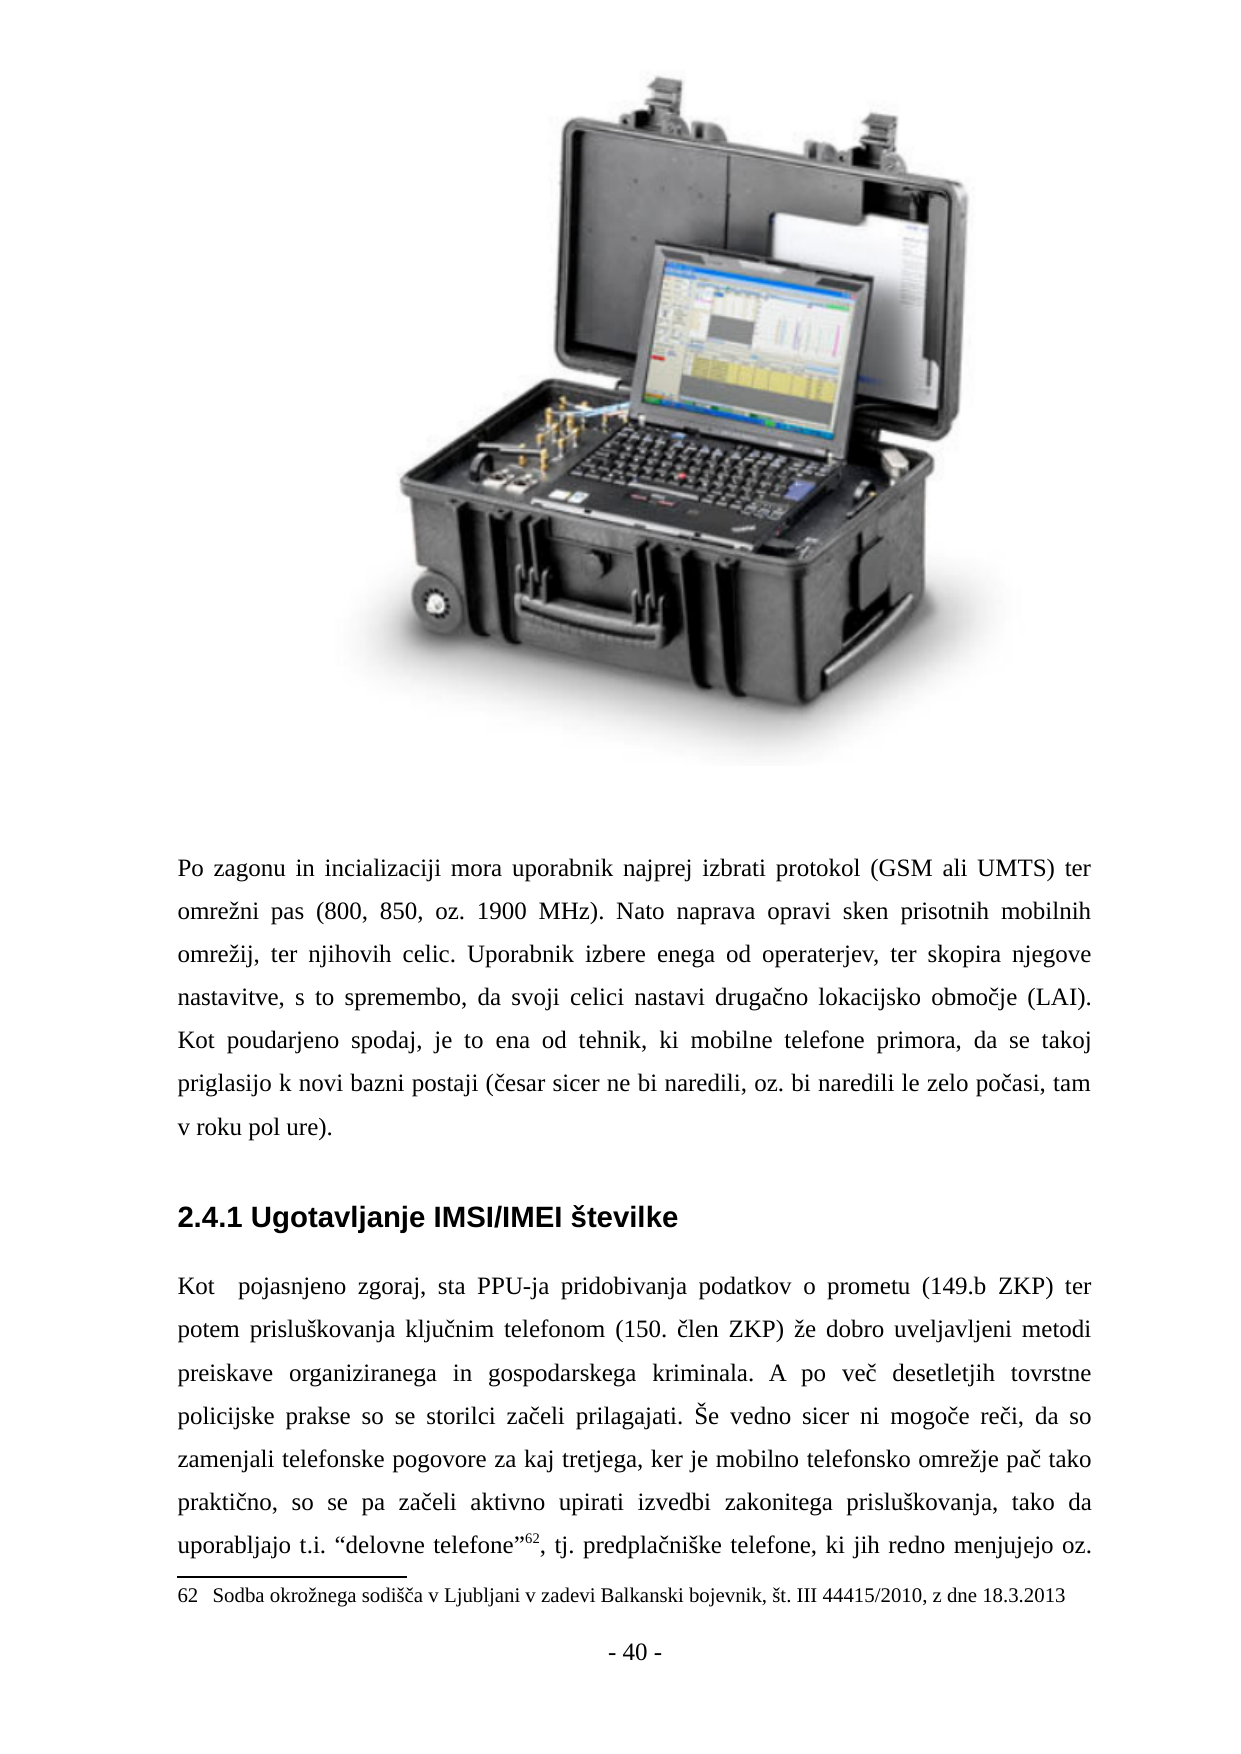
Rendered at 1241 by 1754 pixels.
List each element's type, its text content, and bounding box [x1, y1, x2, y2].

text Sodba okrožnega sodišča v Ljubljani v zadevi Balkanski bojevnik, št. III 44415/2010, z dne 18.3.2013 [177, 1583, 1093, 1607]
text Kot pojasnjeno zgoraj, sta PPU-ja pridobivanja podatkov o prometu (149.b ZKP) ter potem prisluškovanja ključnim telefonom (150. člen ZKP) že dobro uveljavljeni metodi preiskave organiziranega in gospodarskega kriminala. A po več desetletjih tovrstne policijske prakse so se storilci začeli prilagajati. Še vedno sicer ni mogoče reči, da so zamenjali telefonske pogovore za kaj tretjega, ker je mobilno telefonsko omrežje pač tako praktično, so se pa začeli aktivno upirati izvedbi zakonitega prisluškovanja, tako da uporabljajo t.i. “delovne telefone”, tj. predplačniške telefone, ki jih redno menjujejo oz. [177, 1271, 1093, 1559]
picture [333, 59, 1026, 766]
text Po zagonu in incializaciji mora uporabnik najprej izbrati protokol (GSM ali UMTS) ter omrežni pas (800, 850, oz. 1900 MHz). Nato naprava opravi sken prisotnih mobilnih omrežij, ter njihovih celic. Uporabnik izbere enega od operaterjev, ter skopira njegove nastavitve, s to spremembo, da svoji celici nastavi drugačno lokacijsko območje (LAI). Kot poudarjeno spodaj, je to ena od tehnik, ki mobilne telefone primora, da se takoj priglasijo k novi bazni postaji (česar sicer ne bi naredili, oz. bi naredili le zelo počasi, tam v roku pol ure). [177, 853, 1093, 1140]
subtitle 2.4.1 Ugotavljanje IMSI/IMEI številke [177, 1200, 1093, 1233]
